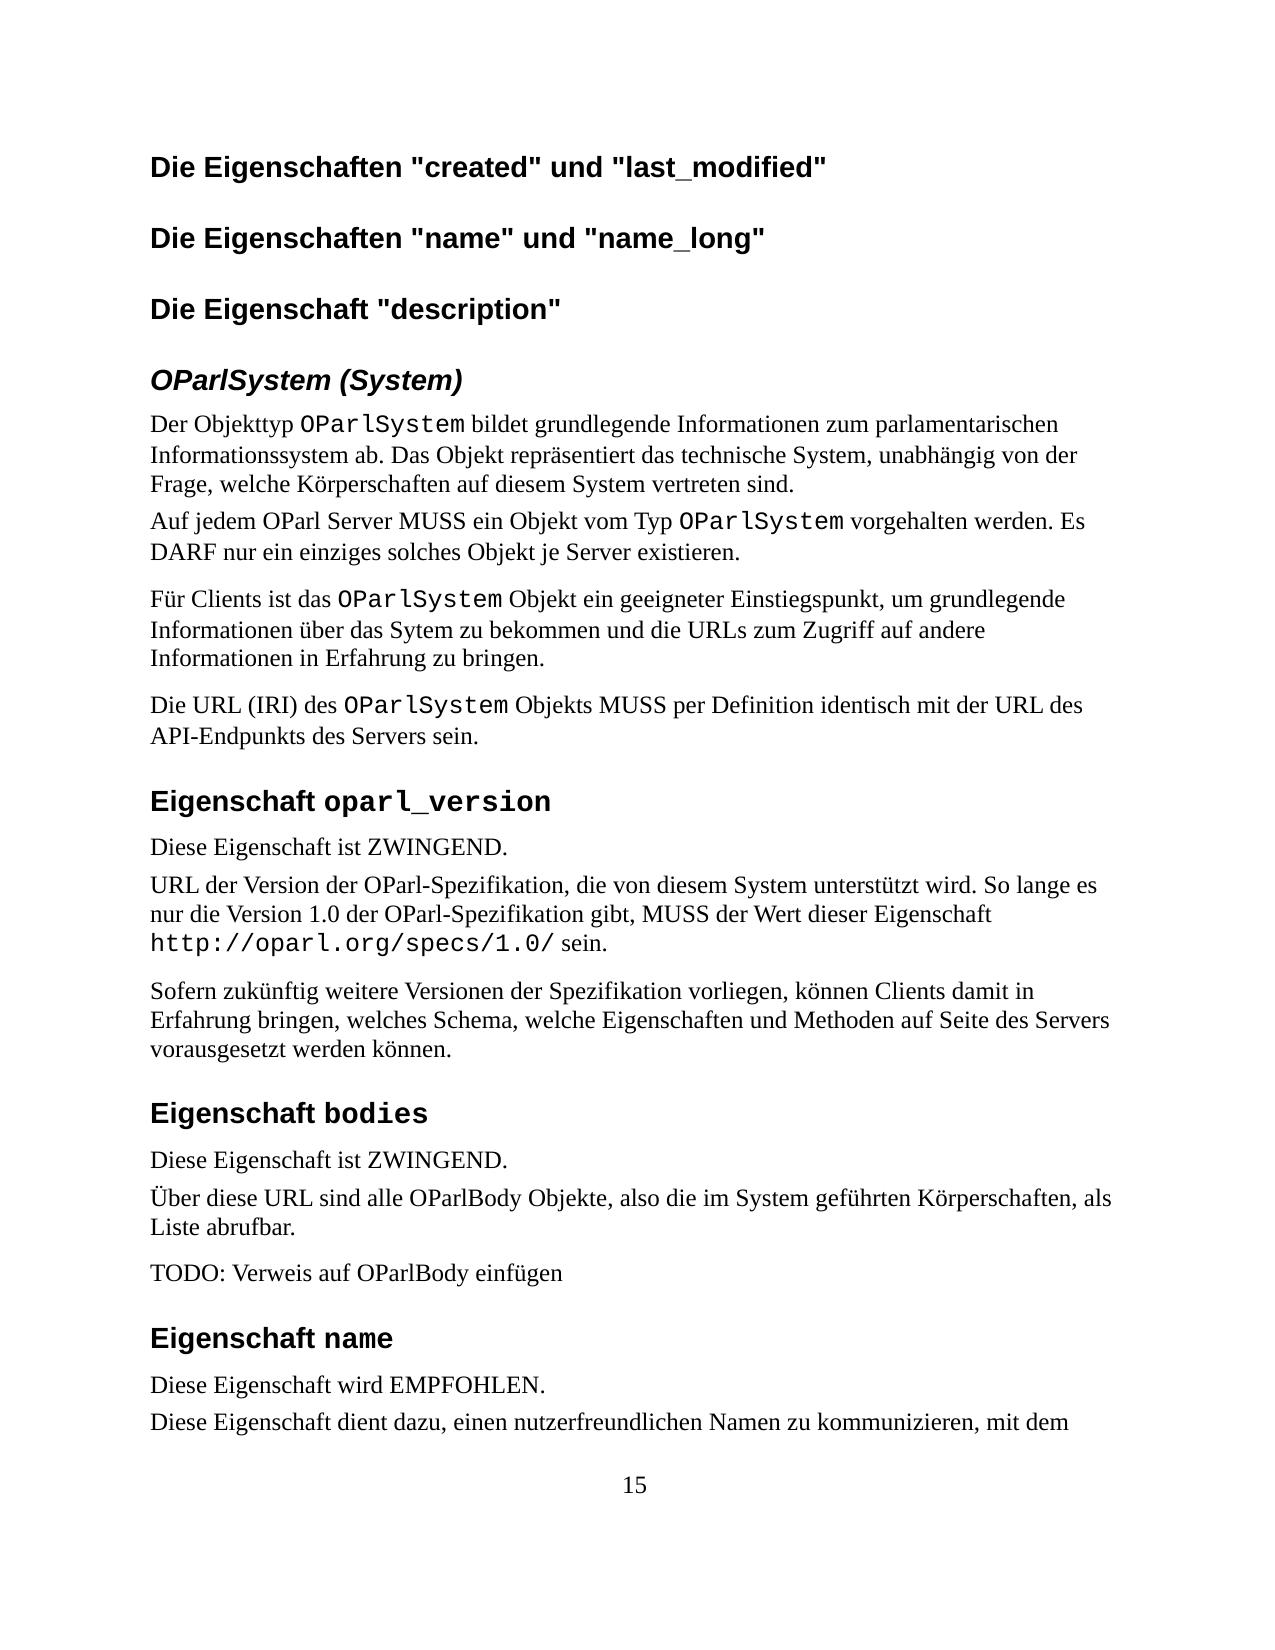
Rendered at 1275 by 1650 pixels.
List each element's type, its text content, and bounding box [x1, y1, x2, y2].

subtitle Eigenschaft oparl_version [150, 784, 1125, 820]
text URL der Version der OParl-Spezifikation, die von diesem System unterstützt wird. So lange es nur die Version 1.0 der OParl-Spezifikation gibt, MUSS der Wert dieser Eigenschaft http://oparl.org/specs/1.0/ sein. [150, 870, 1125, 958]
text Diese Eigenschaft ist ZWINGEND. [150, 832, 1125, 861]
subtitle OParlSystem (System) [150, 363, 1125, 397]
text Diese Eigenschaft dient dazu, einen nutzerfreundlichen Namen zu kommunizieren, mit dem [150, 1407, 1125, 1436]
subtitle Eigenschaft name [150, 1321, 1125, 1357]
text TODO: Verweis auf OParlBody einfügen [150, 1258, 1125, 1287]
text Über diese URL sind alle OParlBody Objekte, also die im System geführten Körperschaften, als Liste abrufbar. [150, 1183, 1125, 1240]
text Diese Eigenschaft wird EMPFOHLEN. [150, 1370, 1125, 1398]
text Der Objekttyp OParlSystem bildet grundlegende Informationen zum parlamentarischen Informationssystem ab. Das Objekt repräsentiert das technische System, unabhängig von der Frage, welche Körperschaften auf diesem System vertreten sind. [150, 409, 1125, 497]
text Die URL (IRI) des OParlSystem Objekts MUSS per Definition identisch mit der URL des API-Endpunkts des Servers sein. [150, 690, 1125, 750]
subtitle Die Eigenschaften "name" und "name_long" [150, 221, 1125, 254]
text Für Clients ist das OParlSystem Objekt ein geeigneter Einstiegspunkt, um grundlegende Informationen über das Sytem zu bekommen und die URLs zum Zugriff auf andere Informationen in Erfahrung zu bringen. [150, 584, 1125, 672]
subtitle Die Eigenschaften "created" und "last_modified" [150, 150, 1125, 183]
text Auf jedem OParl Server MUSS ein Objekt vom Typ OParlSystem vorgehalten werden. Es DARF nur ein einziges solches Objekt je Server existieren. [150, 506, 1125, 566]
text Diese Eigenschaft ist ZWINGEND. [150, 1145, 1125, 1174]
text Sofern zukünftig weitere Versionen der Spezifikation vorliegen, können Clients damit in Erfahrung bringen, welches Schema, welche Eigenschaften und Methoden auf Seite des Servers vorausgesetzt werden können. [150, 976, 1125, 1063]
subtitle Die Eigenschaft "description" [150, 292, 1125, 326]
subtitle Eigenschaft bodies [150, 1097, 1125, 1133]
